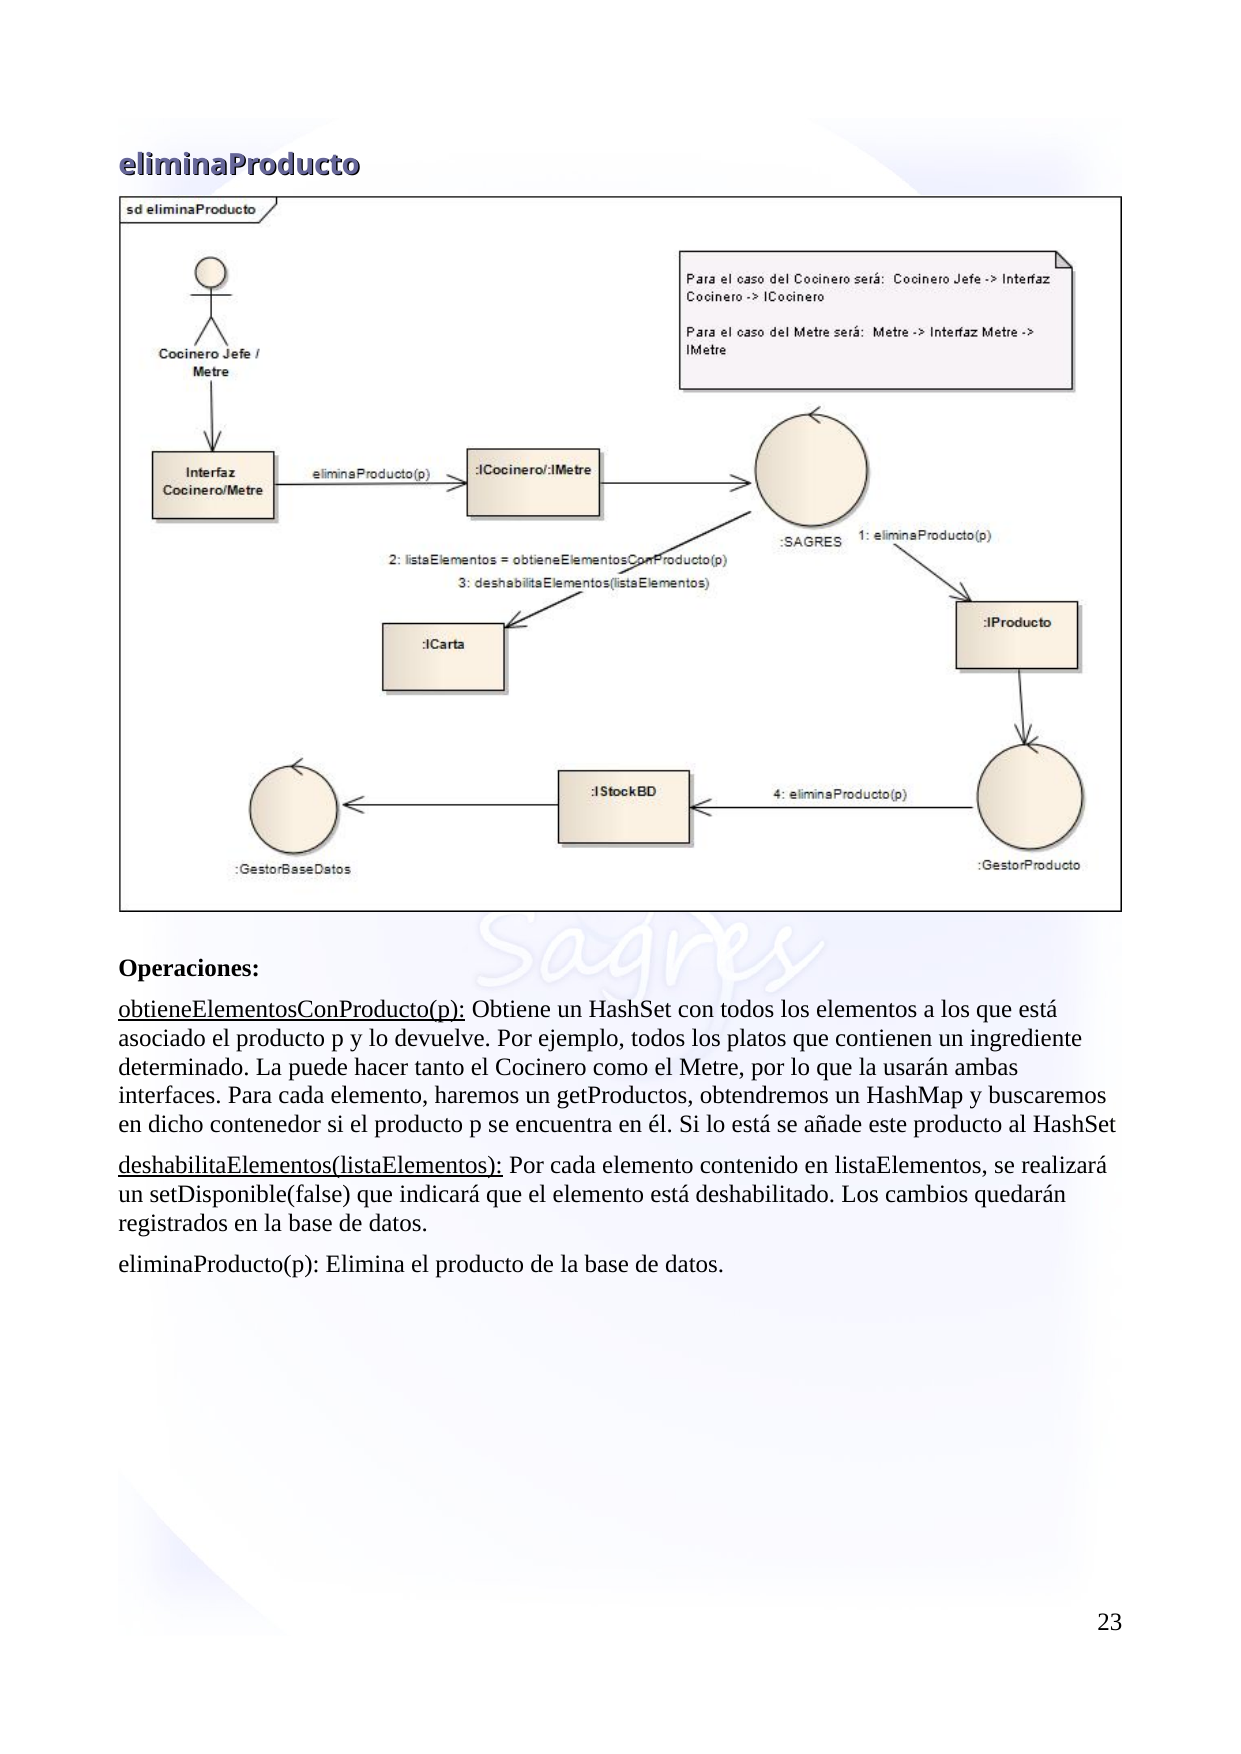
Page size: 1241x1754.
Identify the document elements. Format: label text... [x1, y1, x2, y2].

picture [118, 1237, 1122, 1249]
picture [118, 183, 1122, 953]
picture [118, 1138, 1122, 1150]
subtitle eliminaProducto [118, 143, 1122, 183]
text eliminaProducto(p): Elimina el producto de la base de datos. [118, 1249, 1122, 1278]
text Operaciones: [118, 953, 1122, 982]
picture [118, 1278, 1122, 1636]
picture [118, 982, 1122, 994]
text deshabilitaElementos(listaElementos): Por cada elemento contenido en listaElementos, se realizará un setDisponible(false) que indicará que el elemento está deshabilitado. Los cambios quedarán registrados en la base de datos. [118, 1150, 1122, 1237]
text obtieneElementosConProducto(p): Obtiene un HashSet con todos los elementos a los que está asociado el producto p y lo devuelve. Por ejemplo, todos los platos que contienen un ingrediente determinado. La puede hacer tanto el Cocinero como el Metre, por lo que la usarán ambas interfaces. Para cada elemento, haremos un getProductos, obtendremos un HashMap y buscaremos en dicho contenedor si el producto p se encuentra en él. Si lo está se añade este producto al HashSet [118, 994, 1122, 1138]
picture [118, 118, 1122, 143]
